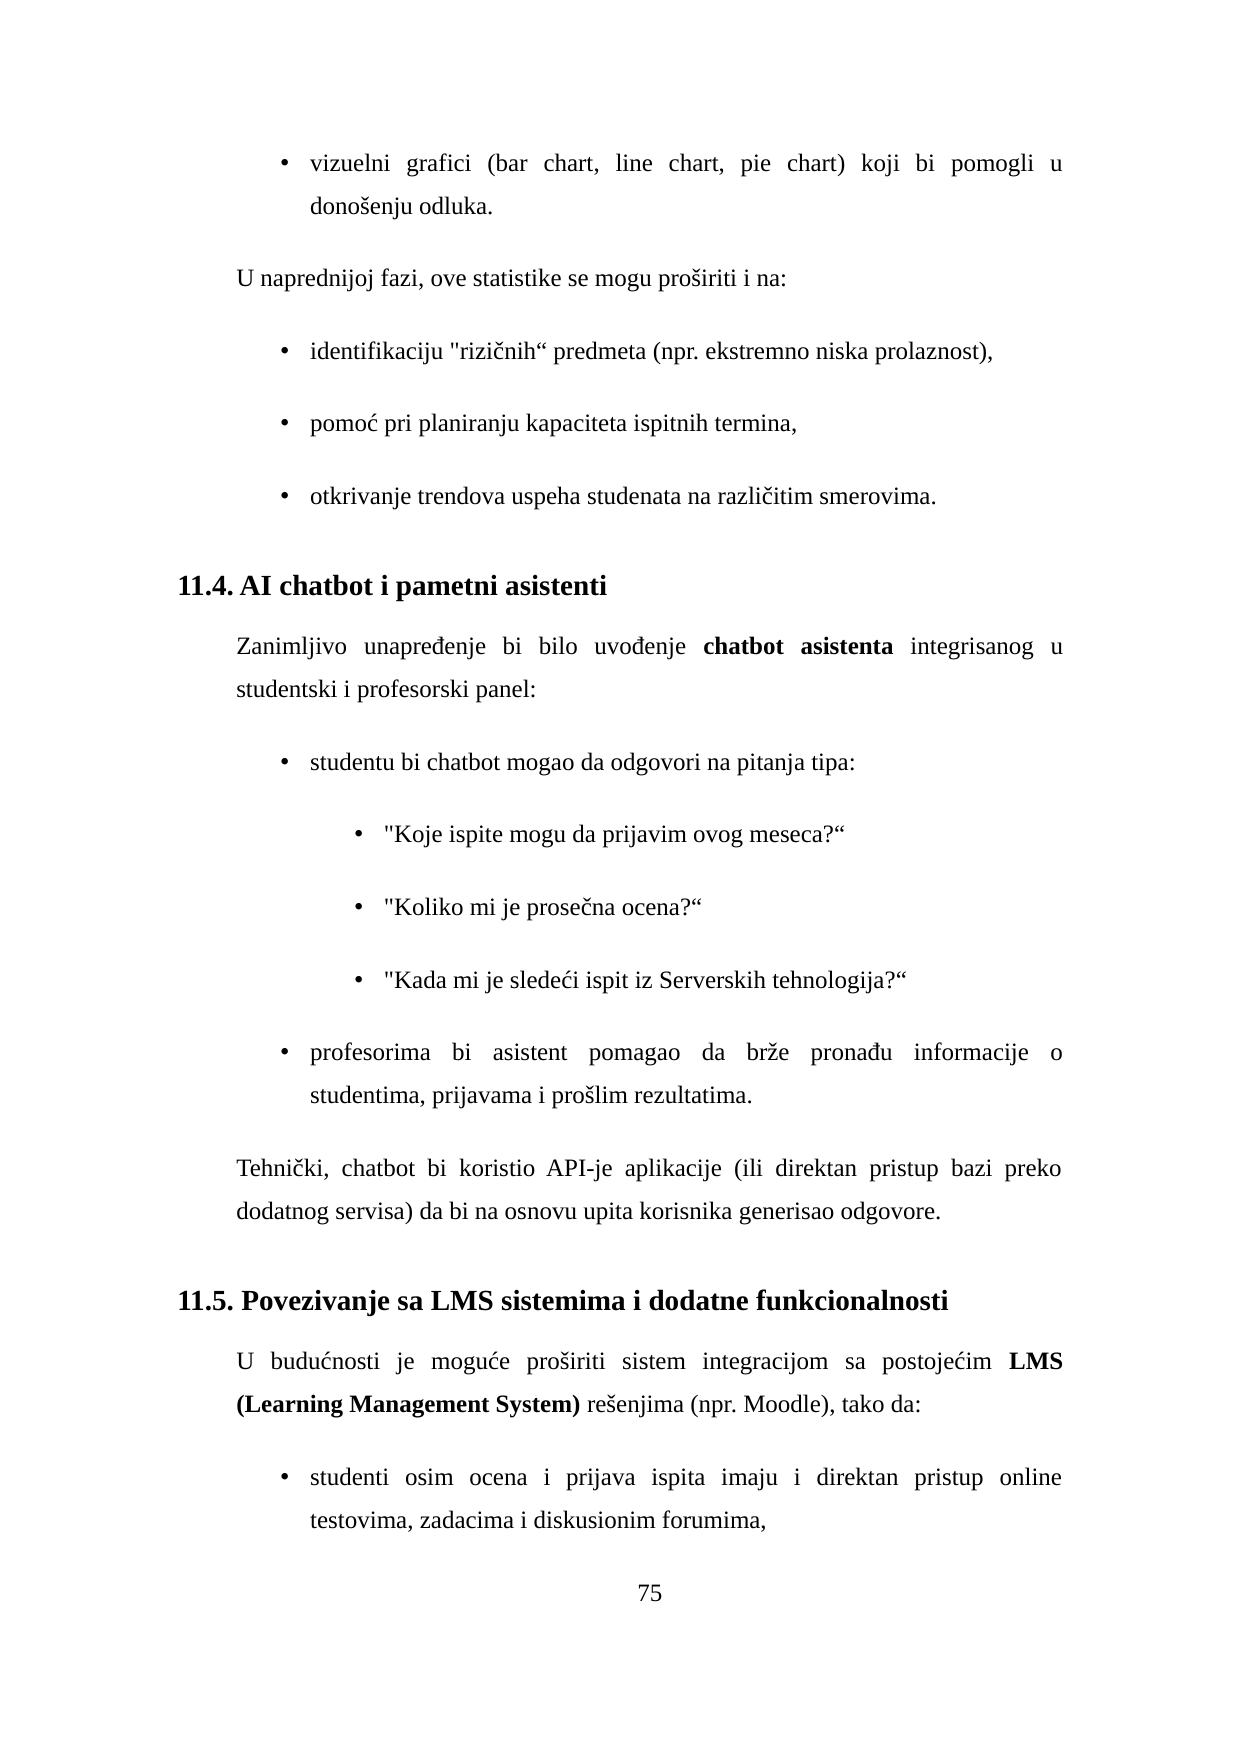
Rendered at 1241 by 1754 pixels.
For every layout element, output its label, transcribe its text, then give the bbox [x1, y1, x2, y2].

list otkrivanje trendova uspeha studenata na različitim smerovima. [280, 481, 1063, 510]
subtitle 11.4. AI chatbot i pametni asistenti [177, 568, 1122, 602]
list "Kada mi je sledeći ispit iz Serverskih tehnologija?“ [354, 965, 1063, 993]
list studentu bi chatbot mogao da odgovori na pitanja tipa: [280, 747, 1063, 776]
text U budućnosti je moguće proširiti sistem integracijom sa postojećim LMS (Learning Management System) rešenjima (npr. Moodle), tako da: [236, 1346, 1063, 1418]
list identifikaciju "rizičnih“ predmeta (npr. ekstremno niska prolaznost), [280, 336, 1063, 365]
list vizuelni grafici (bar chart, line chart, pie chart) koji bi pomogli u donošenju odluka. [280, 148, 1063, 219]
list pomoć pri planiranju kapaciteta ispitnih termina, [280, 408, 1063, 437]
list profesorima bi asistent pomagao da brže pronađu informacije o studentima, prijavama i prošlim rezultatima. [280, 1037, 1063, 1109]
text Zanimljivo unapređenje bi bilo uvođenje chatbot asistenta integrisanog u studentski i profesorski panel: [236, 631, 1063, 703]
subtitle 11.5. Povezivanje sa LMS sistemima i dodatne funkcionalnosti [177, 1283, 1122, 1317]
list "Koliko mi je prosečna ocena?“ [354, 892, 1063, 921]
text Tehnički, chatbot bi koristio API-je aplikacije (ili direktan pristup bazi preko dodatnog servisa) da bi na osnovu upita korisnika generisao odgovore. [236, 1153, 1063, 1225]
text U naprednijoj fazi, ove statistike se mogu proširiti i na: [236, 263, 1063, 292]
list "Koje ispite mogu da prijavim ovog meseca?“ [354, 819, 1063, 848]
list studenti osim ocena i prijava ispita imaju i direktan pristup online testovima, zadacima i diskusionim forumima, [280, 1462, 1063, 1534]
